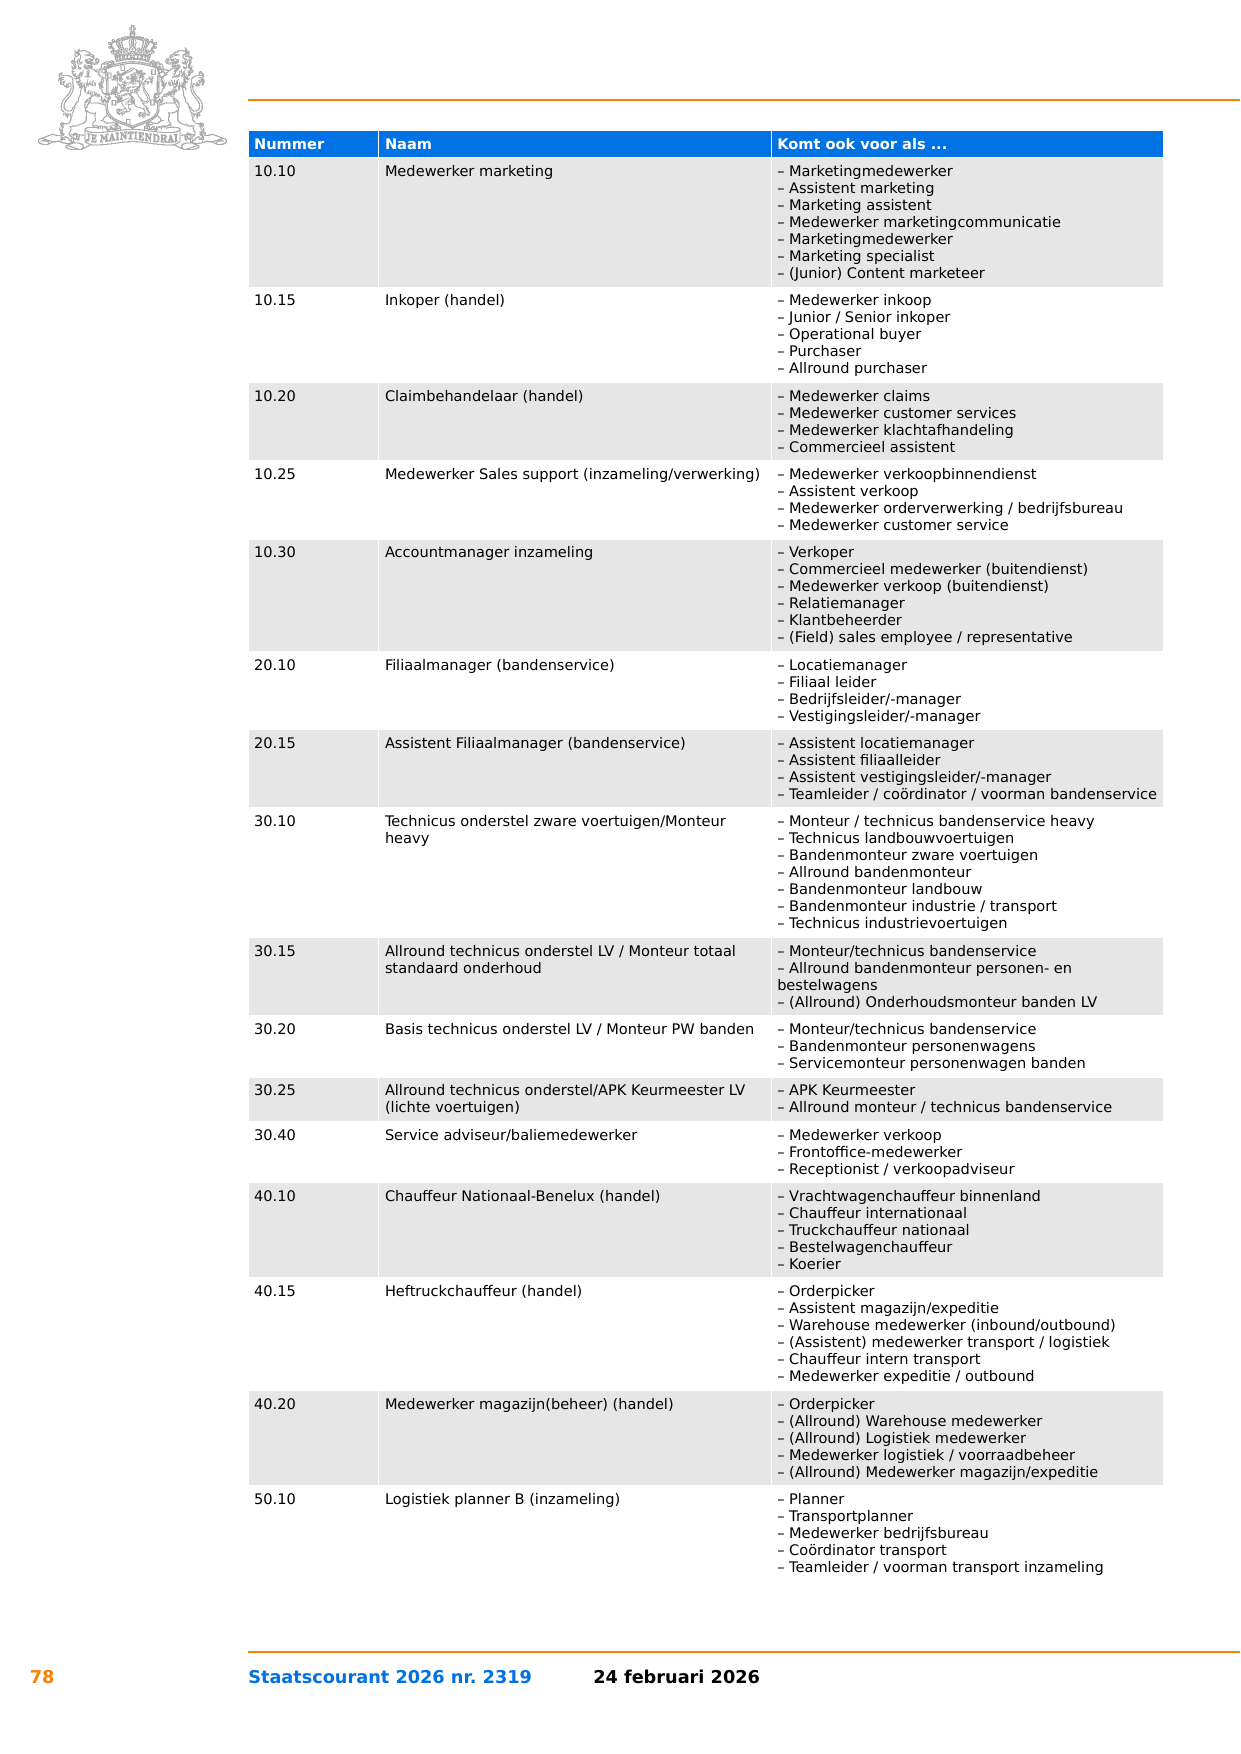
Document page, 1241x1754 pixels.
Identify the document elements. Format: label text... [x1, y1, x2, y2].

table_cell 10.20 [249, 383, 378, 460]
table_cell 40.20 [249, 1391, 378, 1485]
table_cell – Monteur/technicus bandenservice – Bandenmonteur personenwagens – Servicemonteur personenwagen banden [772, 1016, 1163, 1076]
table_cell Medewerker magazijn(beheer) (handel) [379, 1391, 771, 1485]
table_cell – Locatiemanager – Filiaal leider – Bedrijfsleider/-manager – Vestigingsleider/-manager [772, 652, 1163, 729]
table_cell – Vrachtwagenchauffeur binnenland – Chauffeur internationaal – Truckchauffeur nationaal – Bestelwagenchauffeur – Koerier [772, 1183, 1163, 1277]
table_cell Medewerker Sales support (inzameling/verwerking) [379, 461, 771, 538]
table_cell 10.15 [249, 288, 378, 382]
table_cell 30.40 [249, 1122, 378, 1182]
table_cell – Assistent locatiemanager – Assistent filiaalleider – Assistent vestigingsleider/-manager – Teamleider / coördinator / voorman bandenservice [772, 730, 1163, 807]
table_cell Chauffeur Nationaal-Benelux (handel) [379, 1183, 771, 1277]
table_cell Logistiek planner B (inzameling) [379, 1486, 771, 1580]
table_cell 40.10 [249, 1183, 378, 1277]
table_cell Assistent Filiaalmanager (bandenservice) [379, 730, 771, 807]
table_cell – Marketingmedewerker – Assistent marketing – Marketing assistent – Medewerker marketingcommunicatie – Marketingmedewerker – Marketing specialist – (Junior) Content marketeer [772, 158, 1163, 287]
table_header Naam [379, 131, 771, 157]
table_cell Service adviseur/baliemedewerker [379, 1122, 771, 1182]
table_cell 30.20 [249, 1016, 378, 1076]
table_cell 20.10 [249, 652, 378, 729]
table_cell 20.15 [249, 730, 378, 807]
table_cell Filiaalmanager (bandenservice) [379, 652, 771, 729]
table_cell – Verkoper – Commercieel medewerker (buitendienst) – Medewerker verkoop (buitendienst) – Relatiemanager – Klantbeheerder – (Field) sales employee / representative [772, 540, 1163, 651]
table_cell 10.10 [249, 158, 378, 287]
table_cell 30.25 [249, 1078, 378, 1121]
table_cell – Medewerker claims – Medewerker customer services – Medewerker klachtafhandeling – Commercieel assistent [772, 383, 1163, 460]
table_cell – APK Keurmeester – Allround monteur / technicus bandenservice [772, 1078, 1163, 1121]
table_cell 50.10 [249, 1486, 378, 1580]
table_cell – Medewerker verkoop – Frontoffice-medewerker – Receptionist / verkoopadviseur [772, 1122, 1163, 1182]
table_cell – Orderpicker – Assistent magazijn/expeditie – Warehouse medewerker (inbound/outbound) – (Assistent) medewerker transport / logistiek – Chauffeur intern transport – Medewerker expeditie / outbound [772, 1279, 1163, 1390]
picture [38, 25, 227, 150]
table_cell – Monteur/technicus bandenservice – Allround bandenmonteur personen- en bestelwagens – (Allround) Onderhoudsmonteur banden LV [772, 938, 1163, 1015]
table_cell 30.15 [249, 938, 378, 1015]
table_cell Technicus onderstel zware voertuigen/Monteur heavy [379, 809, 771, 937]
table_cell Medewerker marketing [379, 158, 771, 287]
table_cell Inkoper (handel) [379, 288, 771, 382]
table_cell Heftruckchauffeur (handel) [379, 1279, 771, 1390]
table_cell Allround technicus onderstel/APK Keurmeester LV (lichte voertuigen) [379, 1078, 771, 1121]
table_header Komt ook voor als ... [772, 131, 1163, 157]
table_cell – Orderpicker – (Allround) Warehouse medewerker – (Allround) Logistiek medewerker – Medewerker logistiek / voorraadbeheer – (Allround) Medewerker magazijn/expeditie [772, 1391, 1163, 1485]
table_cell 40.15 [249, 1279, 378, 1390]
table_header Nummer [249, 131, 378, 157]
table_cell Allround technicus onderstel LV / Monteur totaal standaard onderhoud [379, 938, 771, 1015]
table_cell – Medewerker verkoopbinnendienst – Assistent verkoop – Medewerker orderverwerking / bedrijfsbureau – Medewerker customer service [772, 461, 1163, 538]
table_cell Claimbehandelaar (handel) [379, 383, 771, 460]
table_cell 30.10 [249, 809, 378, 937]
table_cell Accountmanager inzameling [379, 540, 771, 651]
table_cell Basis technicus onderstel LV / Monteur PW banden [379, 1016, 771, 1076]
table_cell – Monteur / technicus bandenservice heavy – Technicus landbouwvoertuigen – Bandenmonteur zware voertuigen – Allround bandenmonteur – Bandenmonteur landbouw – Bandenmonteur industrie / transport – Technicus industrievoertuigen [772, 809, 1163, 937]
table_cell – Medewerker inkoop – Junior / Senior inkoper – Operational buyer – Purchaser – Allround purchaser [772, 288, 1163, 382]
table_cell – Planner – Transportplanner – Medewerker bedrijfsbureau – Coördinator transport – Teamleider / voorman transport inzameling [772, 1486, 1163, 1580]
table_cell 10.25 [249, 461, 378, 538]
table_cell 10.30 [249, 540, 378, 651]
